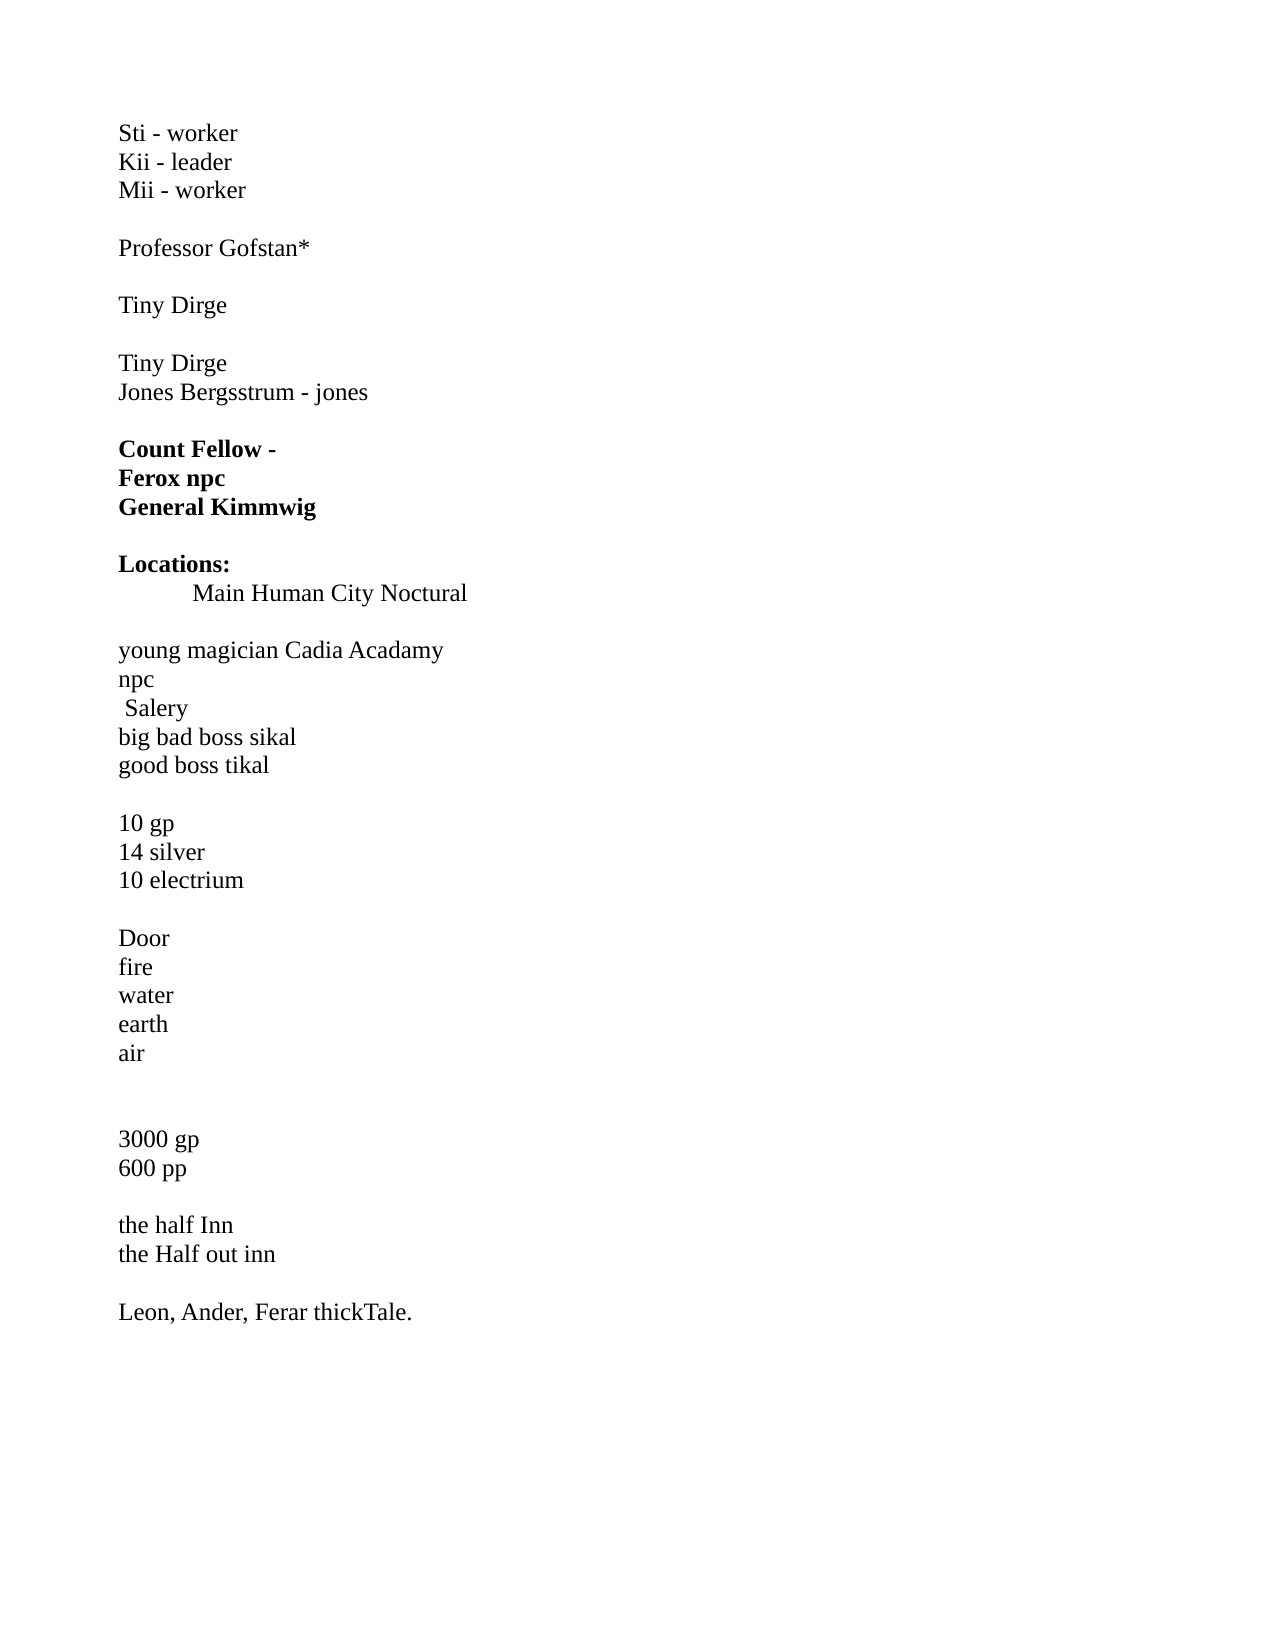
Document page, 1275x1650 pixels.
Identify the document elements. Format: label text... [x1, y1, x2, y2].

text Jones Bergsstrum - jones [118, 377, 1157, 406]
text Salery [118, 693, 1157, 722]
text 10 gp [118, 808, 1157, 837]
text Mii - worker [118, 176, 1157, 204]
text good boss tikal [118, 751, 1157, 779]
text 14 silver [118, 837, 1157, 866]
text the Half out inn [118, 1239, 1157, 1268]
text Sti - worker [118, 118, 1157, 147]
text Count Fellow - [118, 434, 1157, 463]
text 3000 gp [118, 1124, 1157, 1153]
text water [118, 981, 1157, 1009]
text Leon, Ander, Ferar thickTale. [118, 1297, 1157, 1326]
text npc [118, 664, 1157, 693]
text 600 pp [118, 1153, 1157, 1182]
text big bad boss sikal [118, 722, 1157, 751]
text Ferox npc [118, 463, 1157, 492]
text Main Human City Noctural [118, 578, 1157, 607]
text young magician Cadia Acadamy [118, 636, 1157, 664]
text Kii - leader [118, 147, 1157, 176]
text air [118, 1038, 1157, 1067]
text fire [118, 952, 1157, 981]
text Tiny Dirge [118, 291, 1157, 319]
text Tiny Dirge [118, 348, 1157, 377]
text the half Inn [118, 1211, 1157, 1239]
text Door [118, 923, 1157, 952]
text 10 electrium [118, 866, 1157, 894]
text Professor Gofstan* [118, 233, 1157, 262]
text earth [118, 1009, 1157, 1038]
text Locations: [118, 549, 1157, 578]
text General Kimmwig [118, 492, 1157, 521]
